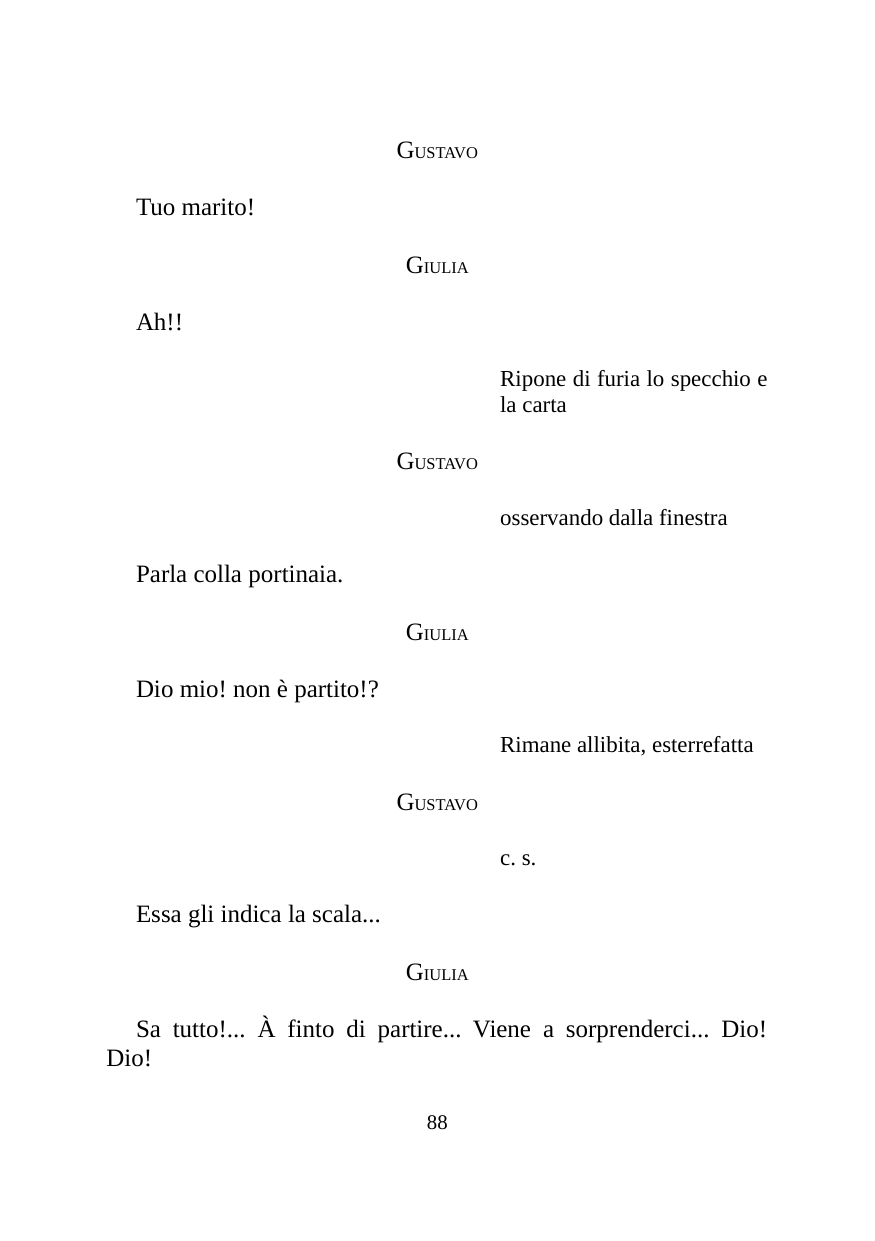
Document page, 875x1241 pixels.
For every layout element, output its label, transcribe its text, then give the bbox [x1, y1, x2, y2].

text Giulia [106, 957, 768, 986]
text Giulia [106, 617, 768, 645]
text Ah!! [106, 307, 768, 336]
text Tuo marito! [106, 192, 768, 221]
text Gustavo [106, 787, 768, 815]
text Gustavo [106, 446, 768, 475]
text Ripone di furia lo specchio e la carta [500, 365, 768, 418]
text Essa gli indica la scala... [106, 899, 768, 928]
text Gustavo [106, 135, 768, 164]
text Rimane allibita, esterrefatta [500, 732, 768, 758]
text Dio mio! non è partito!? [106, 674, 768, 703]
text osservando dalla finestra [500, 504, 768, 530]
text Parla colla portinaia. [106, 559, 768, 588]
text c. s. [500, 844, 768, 871]
text Giulia [106, 250, 768, 279]
text Sa tutto!... À finto di partire... Viene a sorprenderci... Dio! Dio! [106, 1014, 768, 1072]
